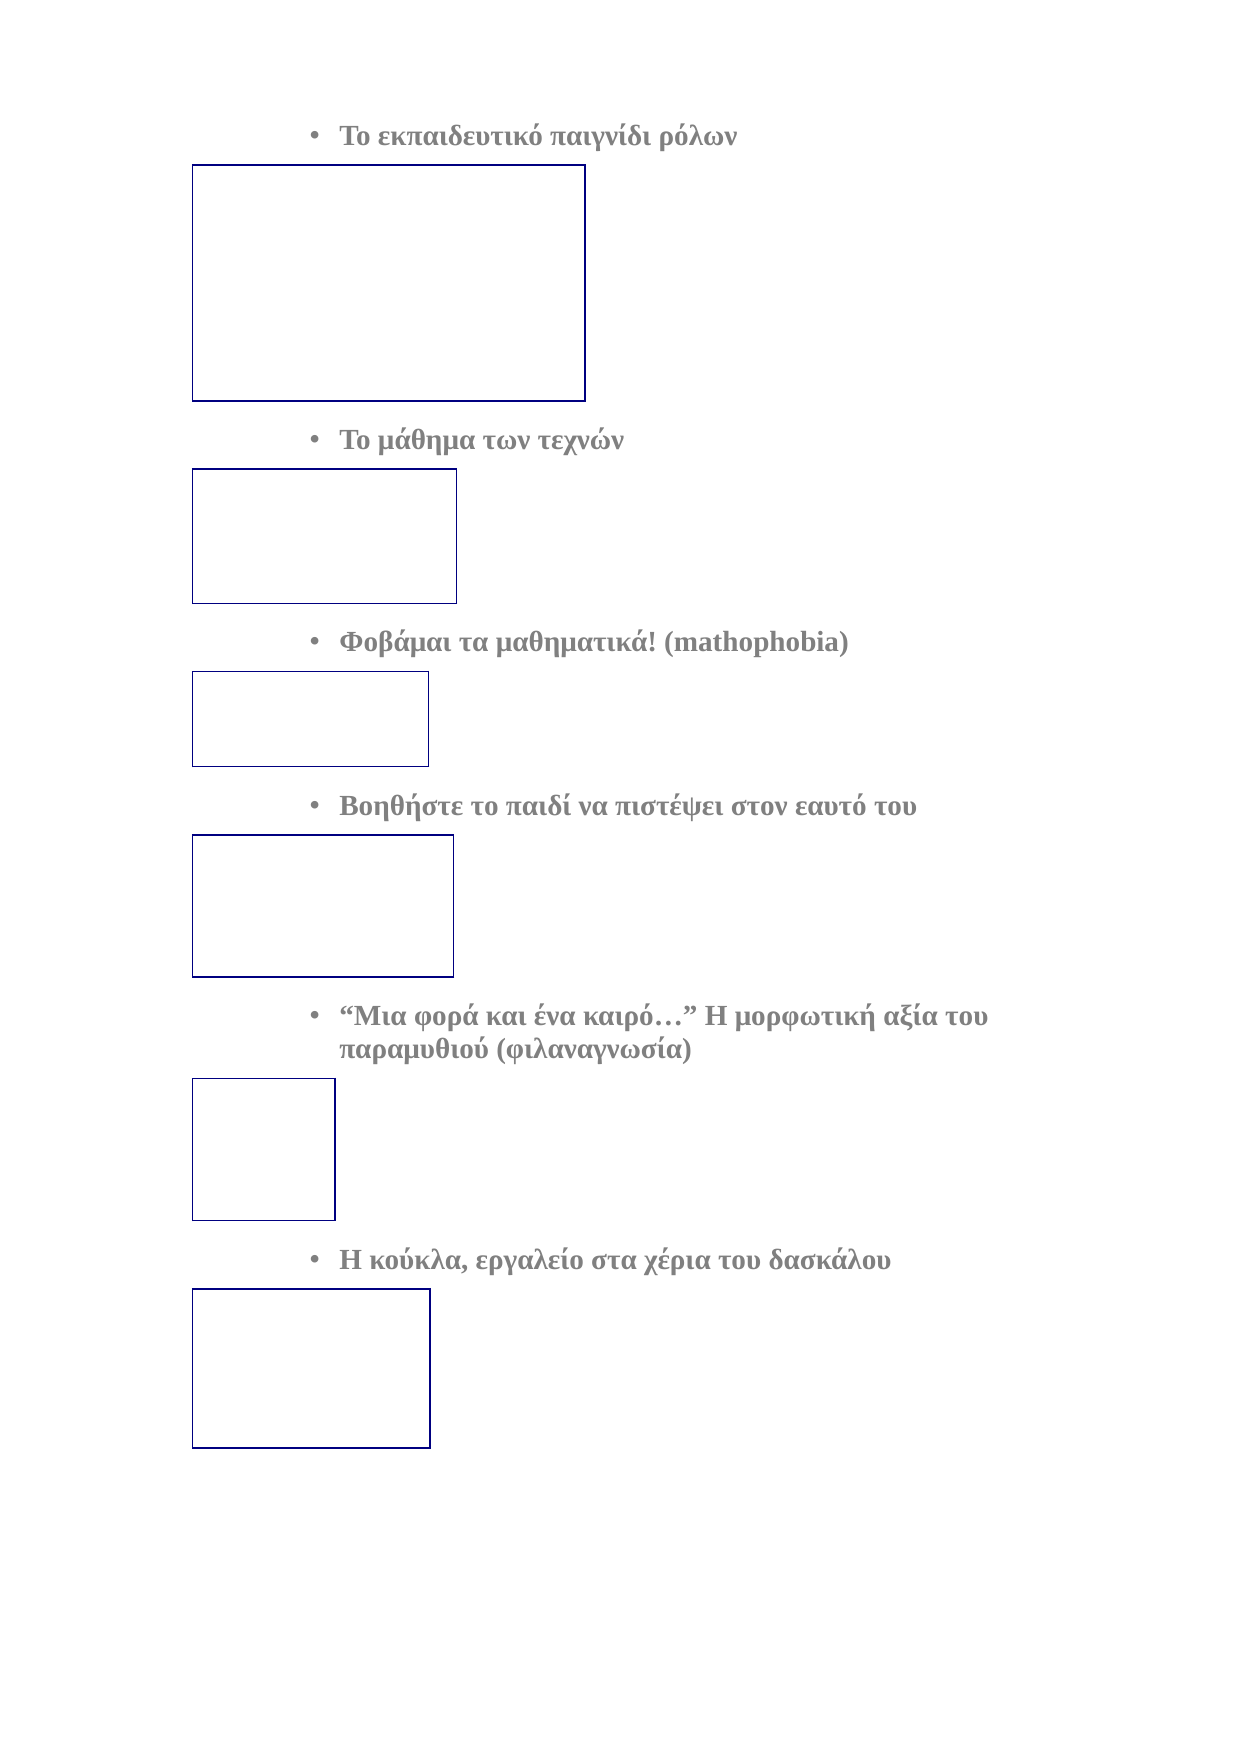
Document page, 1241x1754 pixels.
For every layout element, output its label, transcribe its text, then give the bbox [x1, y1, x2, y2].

subtitle Το εκπαιδευτικό παιγνίδι ρόλων [309, 118, 1122, 152]
subtitle Φοβάμαι τα μαθηματικά! (mathophobia) [309, 624, 1122, 658]
subtitle Το μάθημα των τεχνών [309, 422, 1122, 456]
subtitle “Μια φορά και ένα καιρό…” Η μορφωτική αξία του παραμυθιού (φιλαναγνωσία) [309, 998, 1122, 1065]
subtitle Βοηθήστε το παιδί να πιστέψει στον εαυτό του [309, 788, 1122, 821]
subtitle Η κούκλα, εργαλείο στα χέρια του δασκάλου [309, 1242, 1122, 1275]
